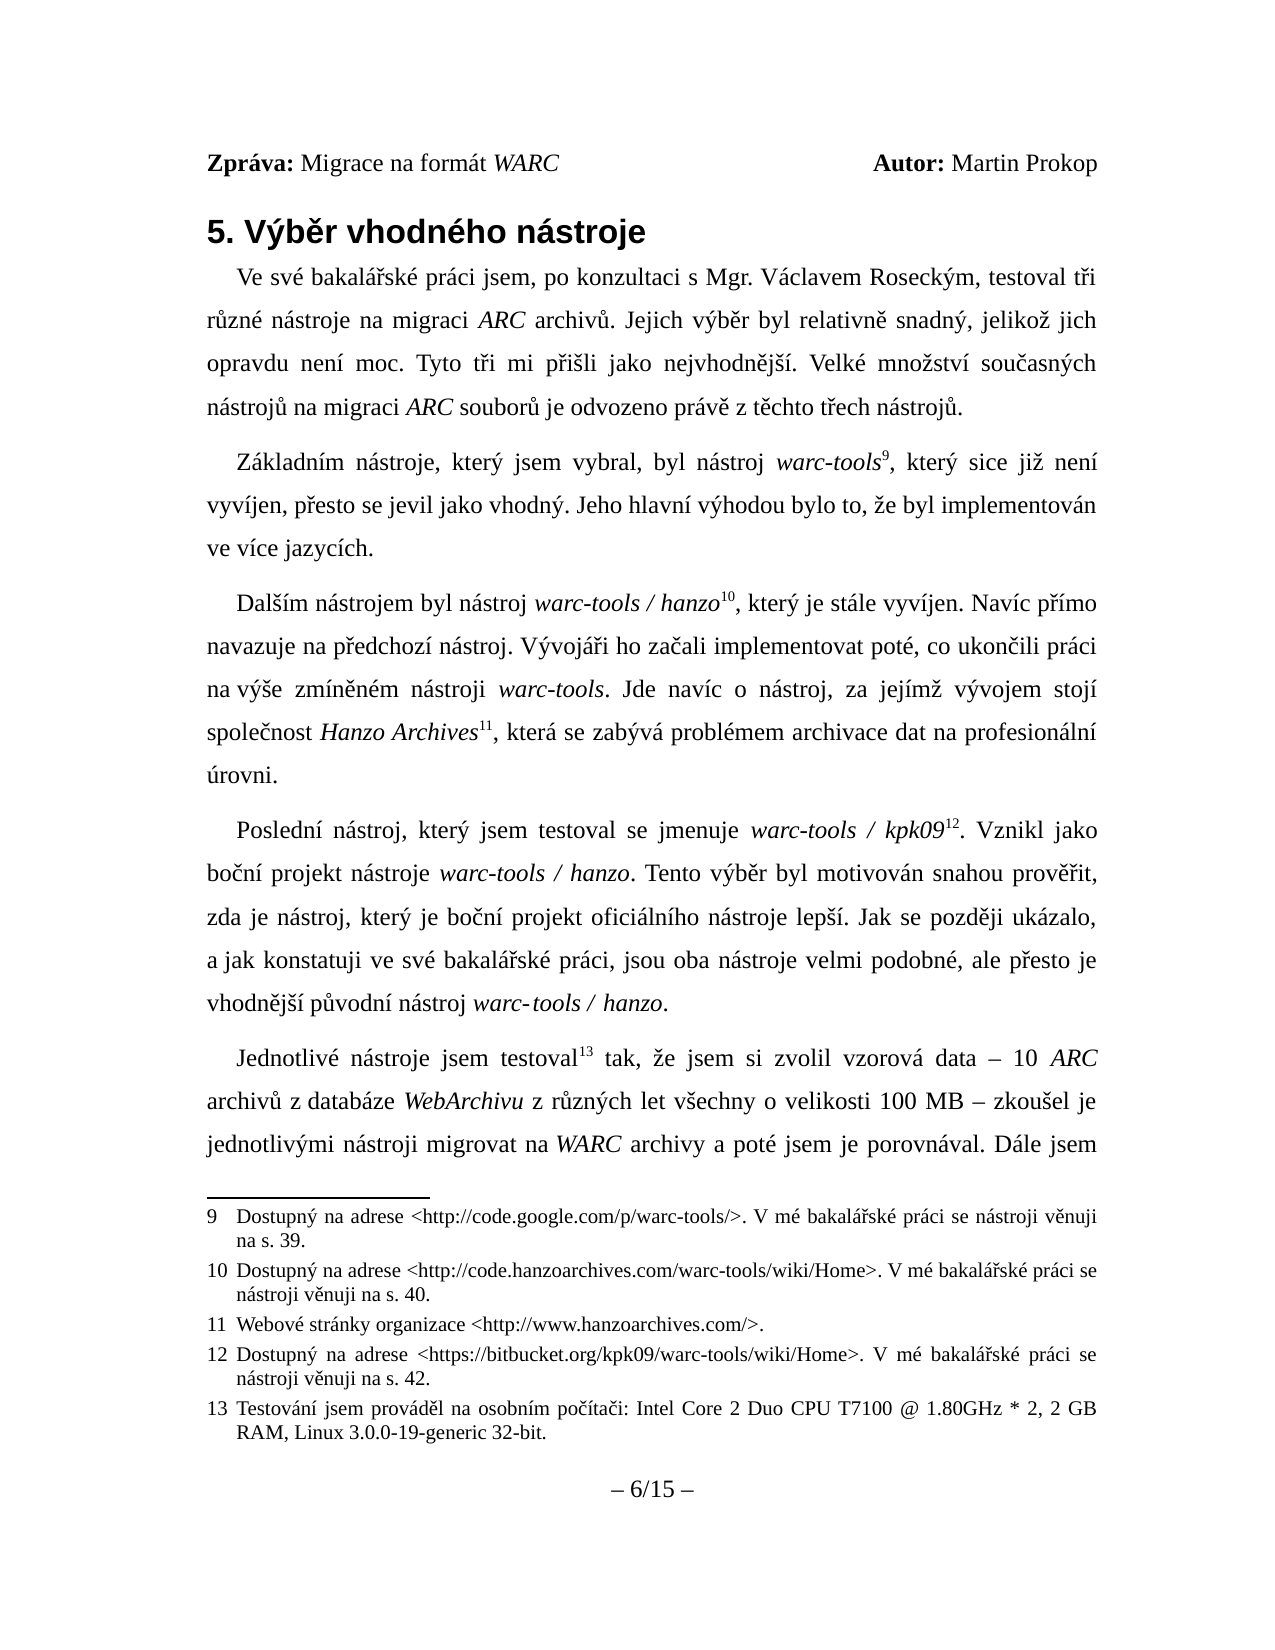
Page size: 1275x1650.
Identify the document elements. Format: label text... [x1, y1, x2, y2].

text Jednotlivé nástroje jsem testoval tak, že jsem si zvolil vzorová data – 10 ARC archivů z databáze WebArchivu z různých let všechny o velikosti 100 MB – zkoušel je jednotlivými nástroji migrovat na WARC archivy a poté jsem je porovnával. Dále jsem [207, 1043, 1098, 1158]
text Poslední nástroj, který jsem testoval se jmenuje warc-tools / kpk09. Vznikl jako boční projekt nástroje warc-tools / hanzo. Tento výběr byl motivován snahou prověřit, zda je nástroj, který je boční projekt oficiálního nástroje lepší. Jak se později ukázalo, a jak konstatuji ve své bakalářské práci, jsou oba nástroje velmi podobné, ale přesto je vhodnější původní nástroj warc‑tools / hanzo. [207, 815, 1098, 1017]
text Základním nástroje, který jsem vybral, byl nástroj warc-tools, který sice již není vyvíjen, přesto se jevil jako vhodný. Jeho hlavní výhodou bylo to, že byl implementován ve více jazycích. [207, 447, 1098, 562]
text Dostupný na adrese <http://code.hanzoarchives.com/warc-tools/wiki/Home>. V mé bakalářské práci se nástroji věnuji na s. 40. [207, 1258, 1098, 1306]
text Webové stránky organizace <http://www.hanzoarchives.com/>. [207, 1312, 1098, 1336]
text Dostupný na adrese <https://bitbucket.org/kpk09/warc-tools/wiki/Home>. V mé bakalářské práci se nástroji věnuji na s. 42. [207, 1342, 1098, 1390]
text Ve své bakalářské práci jsem, po konzultaci s Mgr. Václavem Roseckým, testoval tři různé nástroje na migraci ARC archivů. Jejich výběr byl relativně snadný, jelikož jich opravdu není moc. Tyto tři mi přišli jako nejvhodnější. Velké množství současných nástrojů na migraci ARC souborů je odvozeno právě z těchto třech nástrojů. [207, 262, 1098, 420]
text Testování jsem prováděl na osobním počítači: Intel Core 2 Duo CPU T7100 @ 1.80GHz * 2, 2 GB RAM, Linux 3.0.0-19-generic 32-bit. [207, 1396, 1098, 1444]
subtitle 5. Výběr vhodného nástroje [207, 212, 1098, 250]
text Dostupný na adrese <http://code.google.com/p/warc-tools/>. V mé bakalářské práci se nástroji věnuji na s. 39. [207, 1204, 1098, 1252]
text Dalším nástrojem byl nástroj warc-tools / hanzo, který je stále vyvíjen. Navíc přímo navazuje na předchozí nástroj. Vývojáři ho začali implementovat poté, co ukončili práci na výše zmíněném nástroji warc-tools. Jde navíc o nástroj, za jejímž vývojem stojí společnost Hanzo Archives, která se zabývá problémem archivace dat na profesionální úrovni. [207, 588, 1098, 789]
